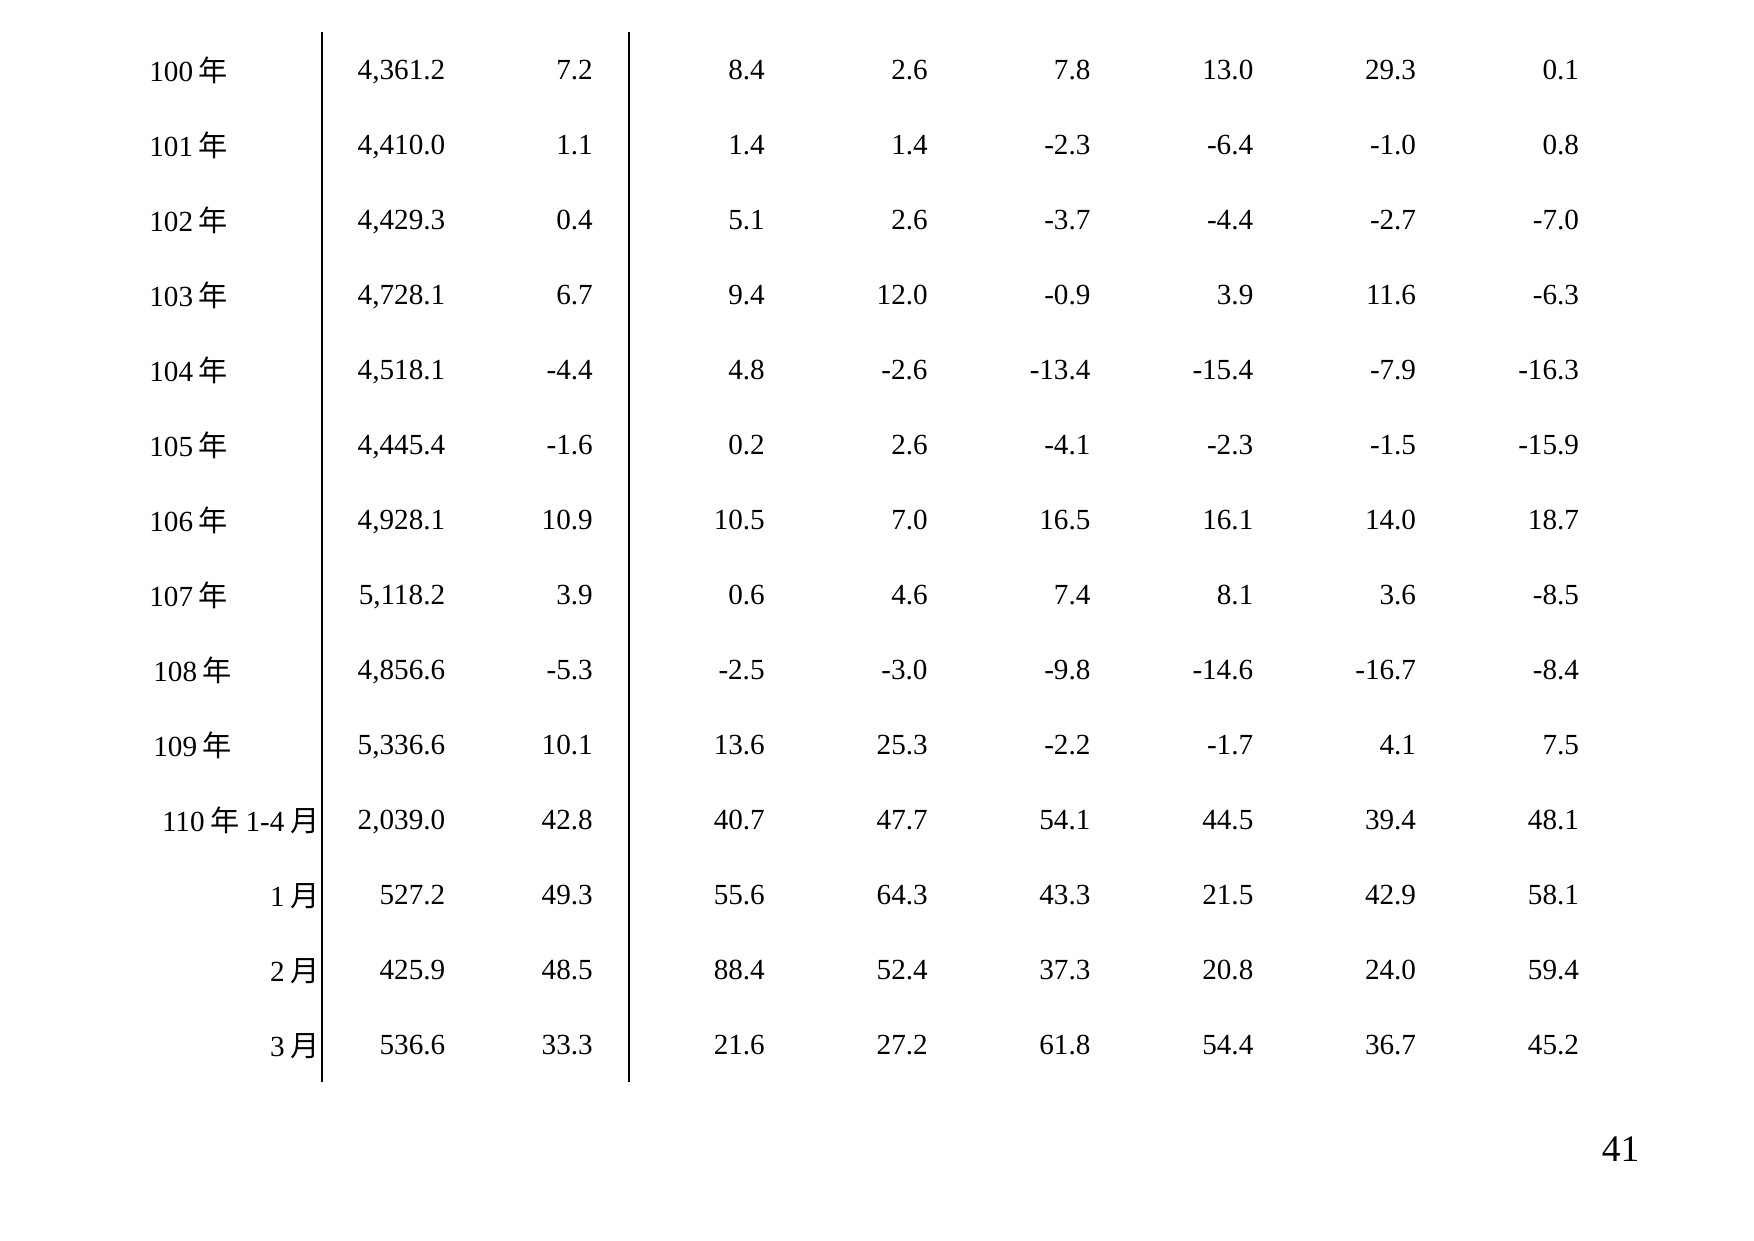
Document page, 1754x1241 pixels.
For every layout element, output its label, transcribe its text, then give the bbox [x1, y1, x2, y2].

table_cell -2.7 [1290, 182, 1452, 257]
table_cell 47.7 [801, 782, 964, 857]
table_cell 108年 [83, 632, 321, 707]
table_cell 27.2 [801, 1007, 964, 1082]
table_cell 7.0 [801, 482, 964, 557]
table_cell 10.5 [630, 482, 801, 557]
table_cell 3月 [83, 1007, 321, 1082]
table_cell 21.5 [1127, 857, 1289, 932]
table_cell -14.6 [1127, 632, 1289, 707]
table_cell 64.3 [801, 857, 964, 932]
table_cell -0.9 [964, 257, 1127, 332]
table_cell 44.5 [1127, 782, 1289, 857]
table_cell 9.4 [630, 257, 801, 332]
table_cell 5,336.6 [323, 707, 481, 782]
table_cell 100年 [83, 32, 321, 107]
table_cell 4,728.1 [323, 257, 481, 332]
table_cell -15.9 [1453, 407, 1615, 482]
table_cell 8.4 [630, 32, 801, 107]
table_cell 110年1-4月 [83, 782, 321, 857]
table_cell -16.7 [1290, 632, 1452, 707]
table_cell 16.1 [1127, 482, 1289, 557]
table_cell -7.0 [1453, 182, 1615, 257]
table_cell 1.4 [801, 107, 964, 182]
table_cell 3.9 [481, 557, 628, 632]
table_cell 4,928.1 [323, 482, 481, 557]
table_cell -9.8 [964, 632, 1127, 707]
table_cell 4,361.2 [323, 32, 481, 107]
table_cell 2.6 [801, 407, 964, 482]
table_cell -1.7 [1127, 707, 1289, 782]
table_cell -16.3 [1453, 332, 1615, 407]
table_cell 4,856.6 [323, 632, 481, 707]
table_cell 11.6 [1290, 257, 1452, 332]
table_cell 4.6 [801, 557, 964, 632]
table_cell 40.7 [630, 782, 801, 857]
table_cell 61.8 [964, 1007, 1127, 1082]
table_cell -1.5 [1290, 407, 1452, 482]
table_cell 4,410.0 [323, 107, 481, 182]
table_cell -15.4 [1127, 332, 1289, 407]
table_cell 101年 [83, 107, 321, 182]
table_cell 16.5 [964, 482, 1127, 557]
table_cell 42.8 [481, 782, 628, 857]
table_cell 0.4 [481, 182, 628, 257]
table_cell 1.1 [481, 107, 628, 182]
table_cell 12.0 [801, 257, 964, 332]
table_cell 29.3 [1290, 32, 1452, 107]
table_cell -2.5 [630, 632, 801, 707]
table_cell 7.2 [481, 32, 628, 107]
table_cell -4.4 [481, 332, 628, 407]
table_cell -2.2 [964, 707, 1127, 782]
table_cell 0.6 [630, 557, 801, 632]
table_cell 25.3 [801, 707, 964, 782]
table_cell 14.0 [1290, 482, 1452, 557]
table_cell 1.4 [630, 107, 801, 182]
table_cell 59.4 [1453, 932, 1615, 1007]
table_cell -7.9 [1290, 332, 1452, 407]
table_cell -5.3 [481, 632, 628, 707]
table_cell 2.6 [801, 182, 964, 257]
table_cell 43.3 [964, 857, 1127, 932]
table_cell 33.3 [481, 1007, 628, 1082]
table_cell 36.7 [1290, 1007, 1452, 1082]
table_cell 55.6 [630, 857, 801, 932]
table_cell 4,518.1 [323, 332, 481, 407]
table_cell 54.1 [964, 782, 1127, 857]
table_cell 3.9 [1127, 257, 1289, 332]
table_cell 0.8 [1453, 107, 1615, 182]
table_cell 103年 [83, 257, 321, 332]
table_cell 102年 [83, 182, 321, 257]
table_cell 21.6 [630, 1007, 801, 1082]
table_cell 24.0 [1290, 932, 1452, 1007]
table_cell -2.3 [1127, 407, 1289, 482]
table_cell 10.9 [481, 482, 628, 557]
table_cell -4.4 [1127, 182, 1289, 257]
table_cell 4,445.4 [323, 407, 481, 482]
table_cell -6.3 [1453, 257, 1615, 332]
table_cell 58.1 [1453, 857, 1615, 932]
table_cell 45.2 [1453, 1007, 1615, 1082]
table_cell 2,039.0 [323, 782, 481, 857]
table_cell 105年 [83, 407, 321, 482]
table_cell 7.4 [964, 557, 1127, 632]
table_cell 18.7 [1453, 482, 1615, 557]
table_cell 106年 [83, 482, 321, 557]
table_cell -1.0 [1290, 107, 1452, 182]
table_cell -2.6 [801, 332, 964, 407]
table_cell -2.3 [964, 107, 1127, 182]
table_cell 109年 [83, 707, 321, 782]
table_cell -8.4 [1453, 632, 1615, 707]
table_cell 20.8 [1127, 932, 1289, 1007]
table_cell -6.4 [1127, 107, 1289, 182]
table_cell 3.6 [1290, 557, 1452, 632]
table_cell 5.1 [630, 182, 801, 257]
table_cell 39.4 [1290, 782, 1452, 857]
table_cell 10.1 [481, 707, 628, 782]
table_cell 4,429.3 [323, 182, 481, 257]
table_cell 4.1 [1290, 707, 1452, 782]
table_cell 37.3 [964, 932, 1127, 1007]
table_cell 6.7 [481, 257, 628, 332]
table_cell 88.4 [630, 932, 801, 1007]
table_cell -8.5 [1453, 557, 1615, 632]
table_cell 48.1 [1453, 782, 1615, 857]
table_cell 8.1 [1127, 557, 1289, 632]
table_cell 48.5 [481, 932, 628, 1007]
table_cell 4.8 [630, 332, 801, 407]
table_cell 104年 [83, 332, 321, 407]
table_cell 527.2 [323, 857, 481, 932]
table_cell 42.9 [1290, 857, 1452, 932]
table_cell 7.5 [1453, 707, 1615, 782]
table_cell 536.6 [323, 1007, 481, 1082]
table_cell -4.1 [964, 407, 1127, 482]
table_cell -3.0 [801, 632, 964, 707]
table_cell 5,118.2 [323, 557, 481, 632]
table_cell -3.7 [964, 182, 1127, 257]
table_cell 13.6 [630, 707, 801, 782]
table_cell 49.3 [481, 857, 628, 932]
table_cell 52.4 [801, 932, 964, 1007]
table_cell 0.1 [1453, 32, 1615, 107]
table_cell 2.6 [801, 32, 964, 107]
table_cell 0.2 [630, 407, 801, 482]
table_cell 425.9 [323, 932, 481, 1007]
table_cell -13.4 [964, 332, 1127, 407]
table_cell 107年 [83, 557, 321, 632]
table_cell 2月 [83, 932, 321, 1007]
table_cell 1月 [83, 857, 321, 932]
table_cell -1.6 [481, 407, 628, 482]
table_cell 13.0 [1127, 32, 1289, 107]
table_cell 7.8 [964, 32, 1127, 107]
table_cell 54.4 [1127, 1007, 1289, 1082]
